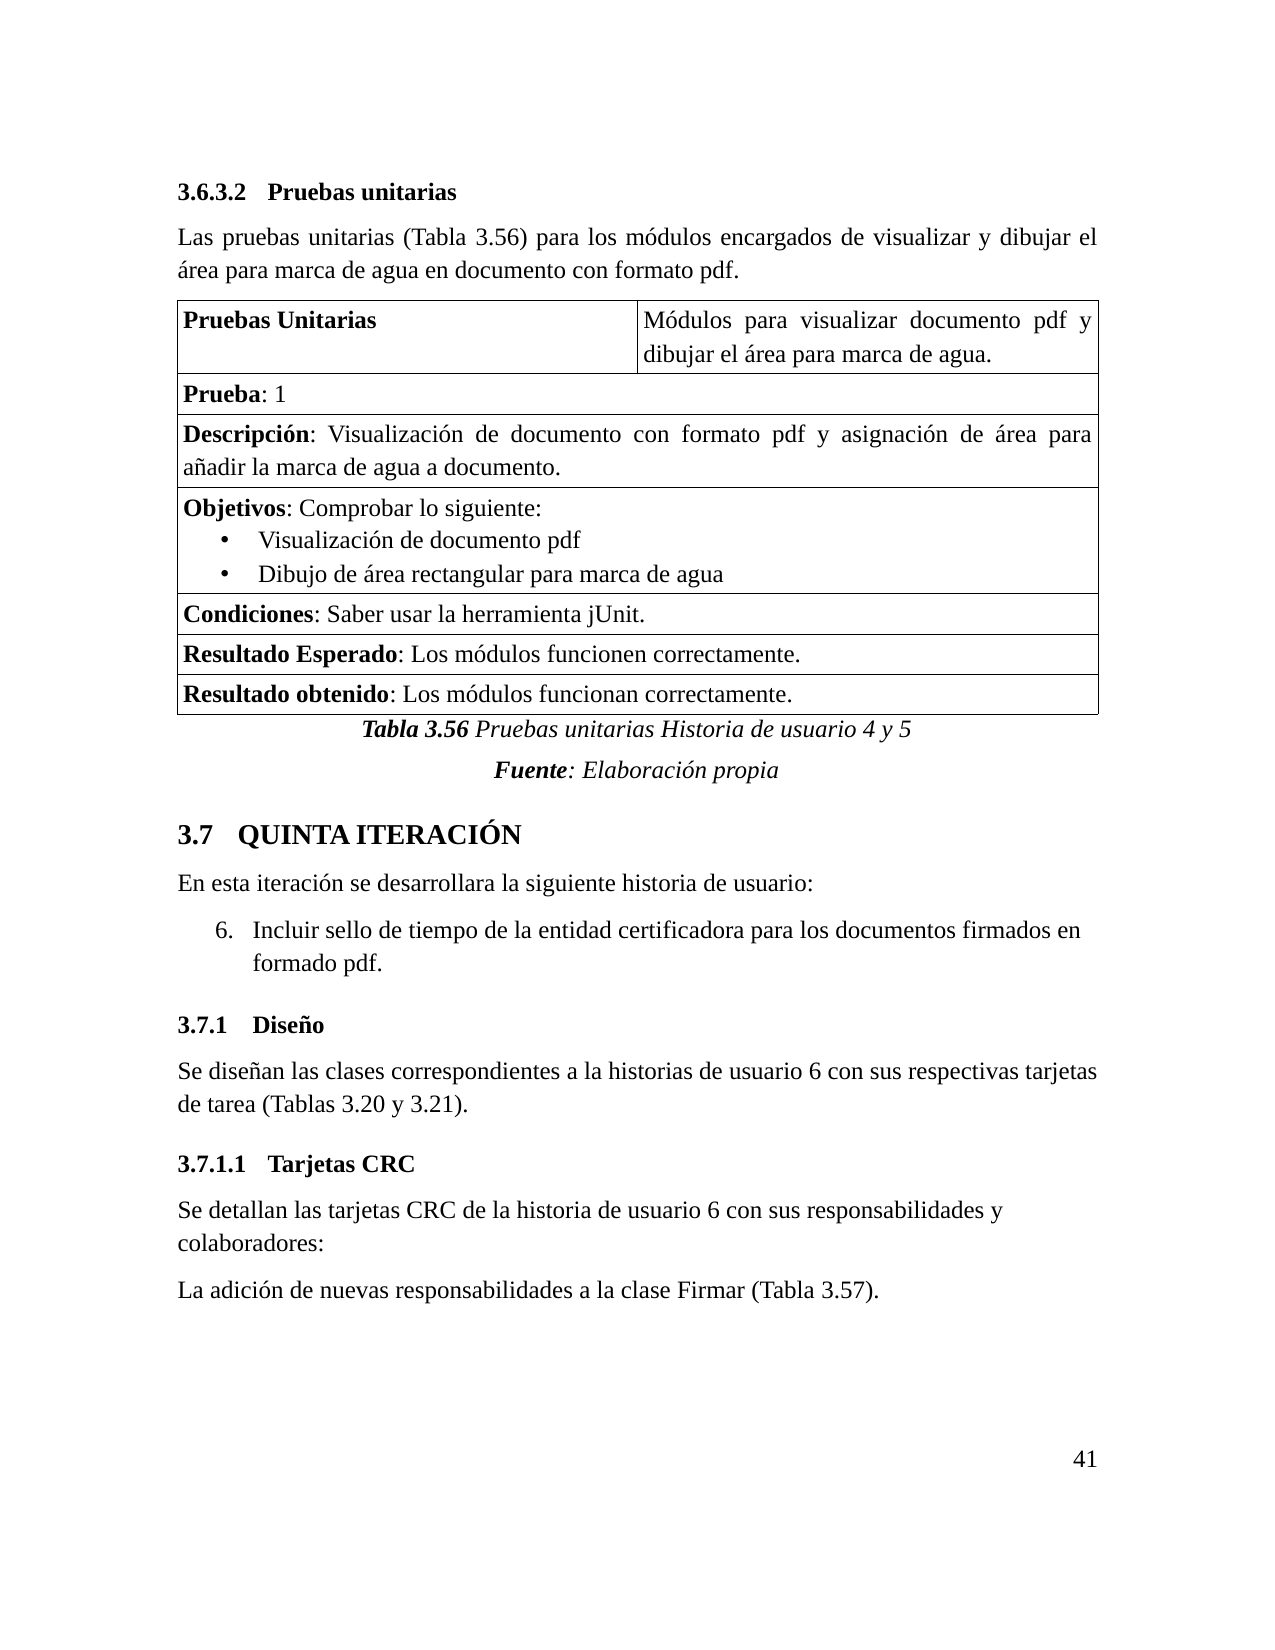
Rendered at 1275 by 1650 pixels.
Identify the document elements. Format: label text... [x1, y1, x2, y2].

text Fuente: Elaboración propia [177, 755, 1098, 784]
subtitle Pruebas unitarias [177, 177, 1098, 206]
text Tabla 3.56 Pruebas unitarias Historia de usuario 4 y 5 [177, 715, 1098, 743]
table_cell Objetivos: Comprobar lo siguiente: Visualización de documento pdf Dibujo de área rectangular para marca de agua [178, 488, 1098, 593]
table_header Módulos para visualizar documento pdf y dibujar el área para marca de agua. [638, 301, 1098, 373]
text Las pruebas unitarias (Tabla 3.56) para los módulos encargados de visualizar y dibujar el área para marca de agua en documento con formato pdf. [177, 222, 1098, 284]
table_header Pruebas Unitarias [178, 301, 637, 373]
text En esta iteración se desarrollara la siguiente historia de usuario: [177, 868, 1098, 897]
table_cell Resultado obtenido: Los módulos funcionan correctamente. [178, 675, 1098, 714]
table_cell Resultado Esperado: Los módulos funcionen correctamente. [178, 635, 1098, 674]
text Se detallan las tarjetas CRC de la historia de usuario 6 con sus responsabilidades y colaboradores: [177, 1195, 1098, 1257]
text La adición de nuevas responsabilidades a la clase Firmar (Tabla 3.57). [177, 1275, 1098, 1304]
table_cell Condiciones: Saber usar la herramienta jUnit. [178, 594, 1098, 633]
list Incluir sello de tiempo de la entidad certificadora para los documentos firmados en formado pdf. [215, 915, 1098, 977]
subtitle Tarjetas CRC [177, 1149, 1098, 1178]
subtitle QUINTA ITERACIÓN [177, 817, 1098, 850]
text Se diseñan las clases correspondientes a la historias de usuario 6 con sus respectivas tarjetas de tarea (Tablas 3.20 y 3.21). [177, 1056, 1098, 1118]
subtitle Diseño [177, 1011, 1098, 1039]
table_cell Descripción: Visualización de documento con formato pdf y asignación de área para añadir la marca de agua a documento. [178, 415, 1098, 487]
table_cell Prueba: 1 [178, 374, 1098, 413]
